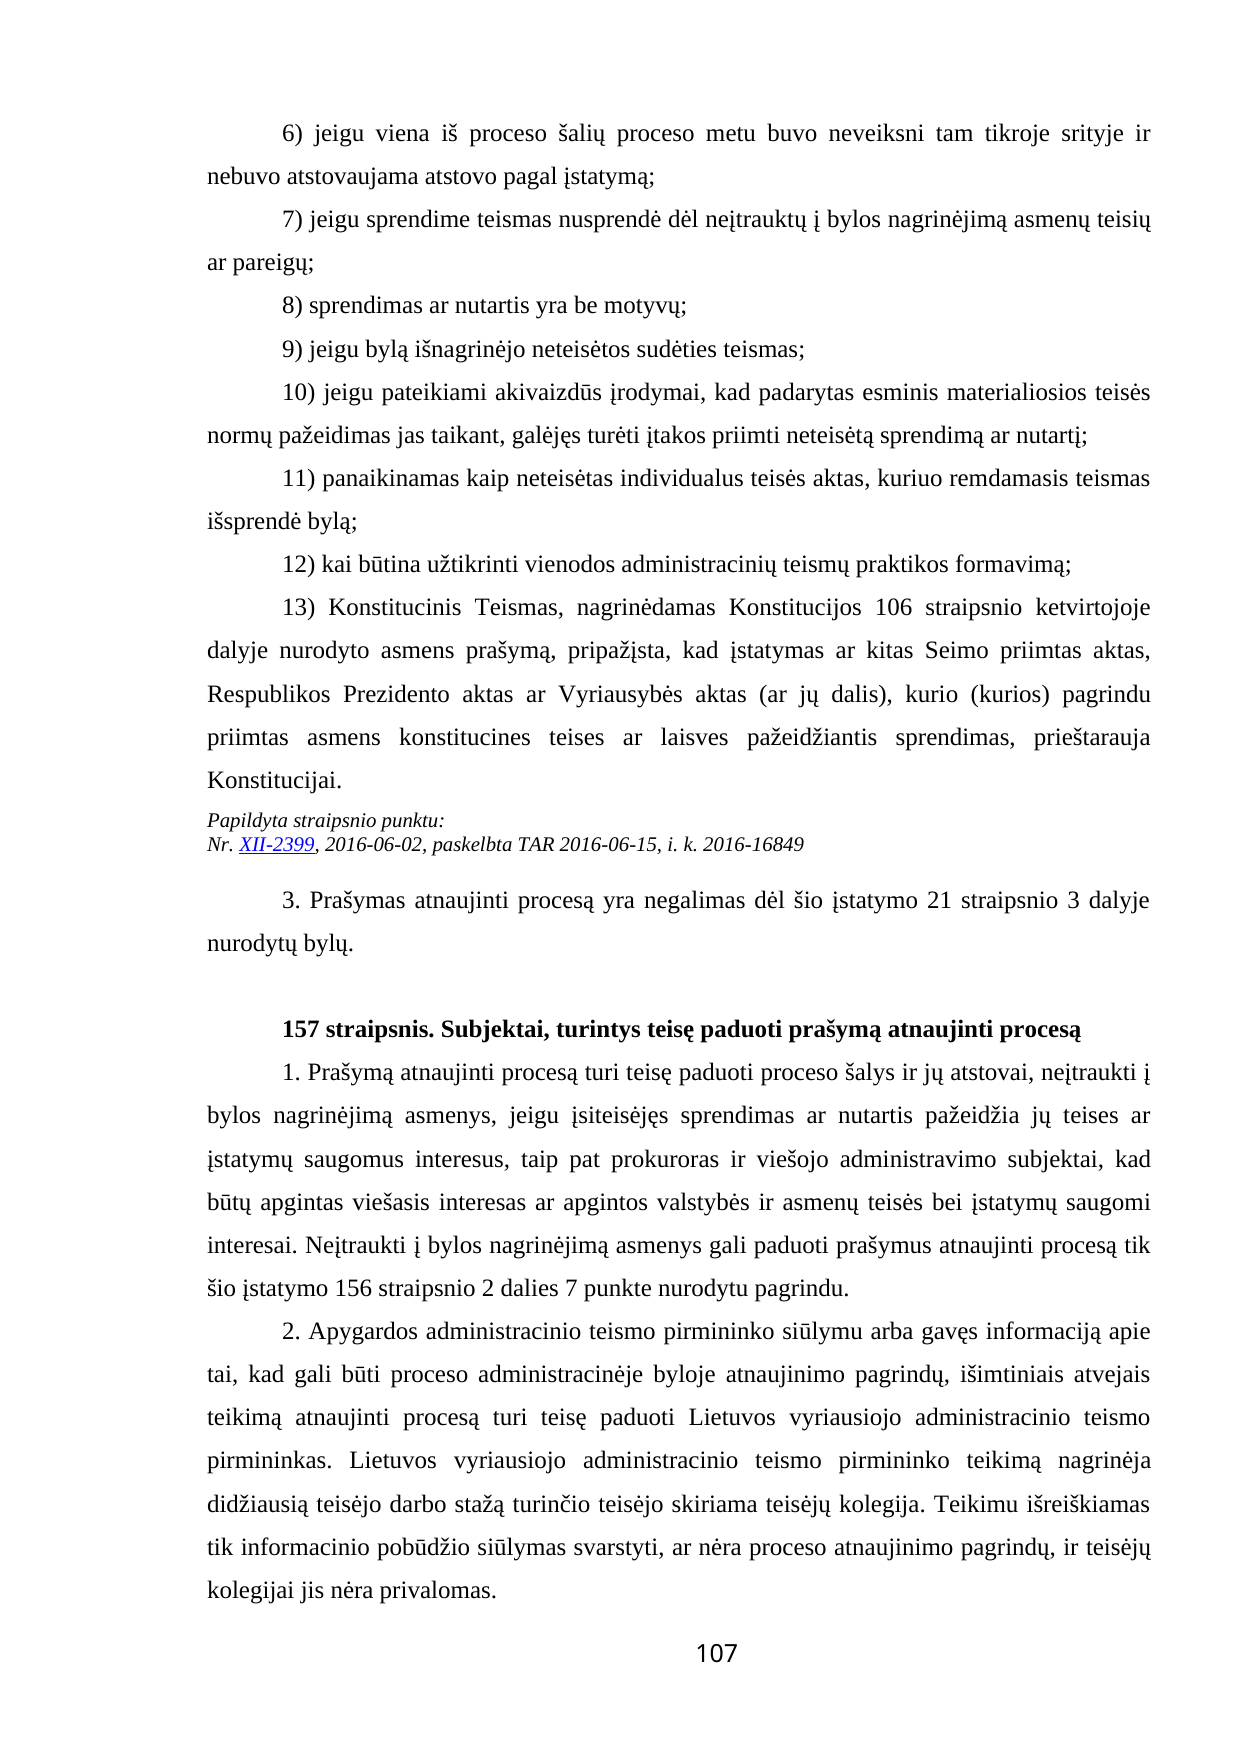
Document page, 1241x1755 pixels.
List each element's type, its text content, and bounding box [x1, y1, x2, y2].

text 3. Prašymas atnaujinti procesą yra negalimas dėl šio įstatymo 21 straipsnio 3 dalyje nurodytų bylų. [207, 885, 1152, 957]
text 13) Konstitucinis Teismas, nagrinėdamas Konstitucijos 106 straipsnio ketvirtojoje dalyje nurodyto asmens prašymą, pripažįsta, kad įstatymas ar kitas Seimo priimtas aktas, Respublikos Prezidento aktas ar Vyriausybės aktas (ar jų dalis), kurio (kurios) pagrindu priimtas asmens konstitucines teises ar laisves pažeidžiantis sprendimas, prieštarauja Konstitucijai. [207, 592, 1152, 794]
text 6) jeigu viena iš proceso šalių proceso metu buvo neveiksni tam tikroje srityje ir nebuvo atstovaujama atstovo pagal įstatymą; [207, 118, 1152, 190]
text 2. Apygardos administracinio teismo pirmininko siūlymu arba gavęs informaciją apie tai, kad gali būti proceso administracinėje byloje atnaujinimo pagrindų, išimtiniais atvejais teikimą atnaujinti procesą turi teisę paduoti Lietuvos vyriausiojo administracinio teismo pirmininkas. Lietuvos vyriausiojo administracinio teismo pirmininko teikimą nagrinėja didžiausią teisėjo darbo stažą turinčio teisėjo skiriama teisėjų kolegija. Teikimu išreiškiamas tik informacinio pobūdžio siūlymas svarstyti, ar nėra proceso atnaujinimo pagrindų, ir teisėjų kolegijai jis nėra privalomas. [207, 1316, 1152, 1604]
text 7) jeigu sprendime teismas nusprendė dėl neįtrauktų į bylos nagrinėjimą asmenų teisių ar pareigų; [207, 204, 1152, 276]
text Nr. XII-2399, 2016-06-02, paskelbta TAR 2016-06-15, i. k. 2016-16849 [207, 832, 1152, 856]
text 12) kai būtina užtikrinti vienodos administracinių teismų praktikos formavimą; [207, 549, 1152, 578]
text 11) panaikinamas kaip neteisėtas individualus teisės aktas, kuriuo remdamasis teismas išsprendė bylą; [207, 463, 1152, 535]
text 157 straipsnis. Subjektai, turintys teisę paduoti prašymą atnaujinti procesą [207, 1014, 1152, 1043]
text 8) sprendimas ar nutartis yra be motyvų; [207, 291, 1152, 319]
text Papildyta straipsnio punktu: [207, 808, 1152, 832]
text 9) jeigu bylą išnagrinėjo neteisėtos sudėties teismas; [207, 334, 1152, 362]
text 1. Prašymą atnaujinti procesą turi teisę paduoti proceso šalys ir jų atstovai, neįtraukti į bylos nagrinėjimą asmenys, jeigu įsiteisėjęs sprendimas ar nutartis pažeidžia jų teises ar įstatymų saugomus interesus, taip pat prokuroras ir viešojo administravimo subjektai, kad būtų apgintas viešasis interesas ar apgintos valstybės ir asmenų teisės bei įstatymų saugomi interesai. Neįtraukti į bylos nagrinėjimą asmenys gali paduoti prašymus atnaujinti procesą tik šio įstatymo 156 straipsnio 2 dalies 7 punkte nurodytu pagrindu. [207, 1057, 1152, 1302]
text 10) jeigu pateikiami akivaizdūs įrodymai, kad padarytas esminis materialiosios teisės normų pažeidimas jas taikant, galėjęs turėti įtakos priimti neteisėtą sprendimą ar nutartį; [207, 377, 1152, 449]
